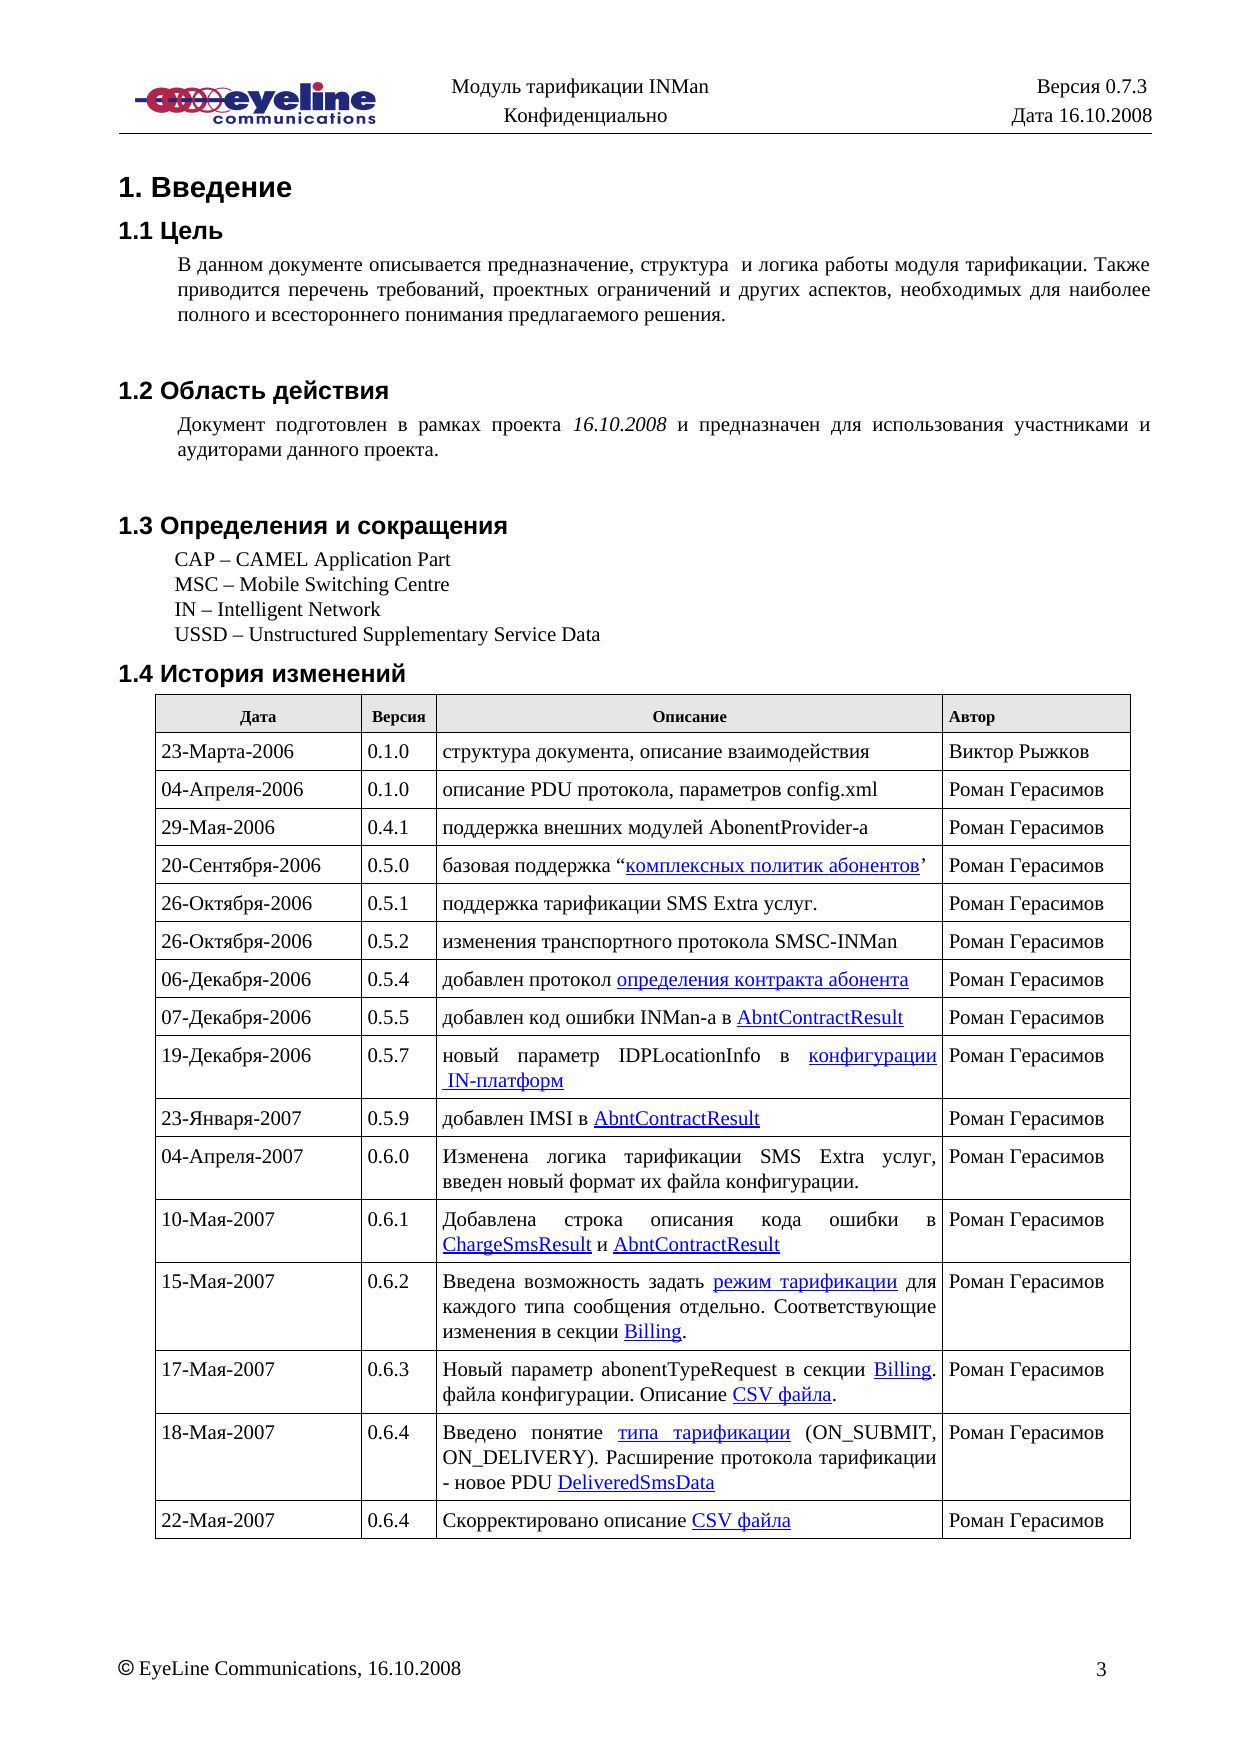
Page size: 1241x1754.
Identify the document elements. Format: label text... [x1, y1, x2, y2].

table_cell 29-Мая-2006 [156, 809, 361, 845]
table_cell добавлен код ошибки INMan-a в AbntContractResult [437, 998, 942, 1035]
table_cell поддержка тарификации SMS Extra услуг. [437, 884, 942, 921]
table_cell 22-Мая-2007 [156, 1501, 361, 1538]
table_cell 20-Сентября-2006 [156, 846, 361, 883]
table_cell 0.6.3 [362, 1351, 436, 1412]
table_cell 17-Мая-2007 [156, 1351, 361, 1412]
table_cell изменения транспортного протокола SMSC-INMan [437, 922, 942, 959]
table_cell Роман Герасимов [943, 1414, 1130, 1500]
table_cell Роман Герасимов [943, 771, 1130, 807]
table_cell добавлен IMSI в AbntContractResult [437, 1099, 942, 1136]
table_cell 0.6.1 [362, 1200, 436, 1262]
table_cell 10-Мая-2007 [156, 1200, 361, 1262]
subtitle Цель [118, 216, 1151, 245]
table_cell структура документа, описание взаимодействия [437, 733, 942, 769]
table_cell 19-Декабря-2006 [156, 1036, 361, 1098]
table_cell 06-Декабря-2006 [156, 960, 361, 997]
text USSD – Unstructured Supplementary Service Data [174, 621, 1151, 646]
table_header Автор [943, 695, 1130, 732]
table_cell 0.6.2 [362, 1263, 436, 1349]
table_cell 07-Декабря-2006 [156, 998, 361, 1035]
table_cell 15-Мая-2007 [156, 1263, 361, 1349]
table_cell 26-Октября-2006 [156, 884, 361, 921]
table_cell 23-Марта-2006 [156, 733, 361, 769]
picture [135, 82, 376, 124]
table_cell 0.5.2 [362, 922, 436, 959]
table_cell Введено понятие типа тарификации (ON_SUBMIT, ON_DELIVERY). Расширение протокола тарификации - новое PDU DeliveredSmsData [437, 1414, 942, 1500]
table_cell 04-Апреля-2006 [156, 771, 361, 807]
table_cell Роман Герасимов [943, 1501, 1130, 1538]
table_cell Роман Герасимов [943, 922, 1130, 959]
text В данном документе описывается предназначение, структура и логика работы модуля тарификации. Также приводится перечень требований, проектных ограничений и других аспектов, необходимых для наиболее полного и всестороннего понимания предлагаемого решения. [177, 251, 1151, 326]
table_cell Роман Герасимов [943, 1036, 1130, 1098]
text Документ подготовлен в рамках проекта 16.10.2008 и предназначен для использования участниками и аудиторами данного проекта. [177, 411, 1151, 461]
table_cell описание PDU протокола, параметров config.xml [437, 771, 942, 807]
text MSC – Mobile Switching Centre [174, 571, 1151, 596]
text IN – Intelligent Network [174, 596, 1151, 621]
table_cell 0.5.7 [362, 1036, 436, 1098]
table_cell Введена возможность задать режим тарификации для каждого типа сообщения отдельно. Соответствующие изменения в секции Billing. [437, 1263, 942, 1349]
table_cell Роман Герасимов [943, 1137, 1130, 1199]
table_cell Роман Герасимов [943, 846, 1130, 883]
table_cell Роман Герасимов [943, 1200, 1130, 1262]
table_cell 0.6.0 [362, 1137, 436, 1199]
table_cell 0.5.4 [362, 960, 436, 997]
table_cell Роман Герасимов [943, 1351, 1130, 1412]
table_cell 0.5.5 [362, 998, 436, 1035]
table_cell 0.4.1 [362, 809, 436, 845]
table_cell Добавлена строка описания кода ошибки в ChargeSmsResult и AbntContractResult [437, 1200, 942, 1262]
table_cell 26-Октября-2006 [156, 922, 361, 959]
table_cell Роман Герасимов [943, 998, 1130, 1035]
subtitle Введение [118, 170, 1151, 204]
table_cell новый параметр IDPLocationInfo в конфигурации IN-платформ [437, 1036, 942, 1098]
table_cell базовая поддержка “комплексных политик абонентов’ [437, 846, 942, 883]
table_cell Роман Герасимов [943, 809, 1130, 845]
table_cell Роман Герасимов [943, 960, 1130, 997]
table_cell 0.5.1 [362, 884, 436, 921]
subtitle Определения и сокращения [118, 511, 1151, 540]
table_cell 04-Апреля-2007 [156, 1137, 361, 1199]
table_cell 23-Января-2007 [156, 1099, 361, 1136]
table_header Версия [362, 695, 436, 732]
table_cell 0.6.4 [362, 1414, 436, 1500]
table_header Описание [437, 695, 942, 732]
subtitle Область действия [118, 376, 1151, 405]
subtitle История изменений [118, 659, 1151, 687]
table_cell Роман Герасимов [943, 1099, 1130, 1136]
table_cell добавлен протокол определения контракта абонента [437, 960, 942, 997]
table_cell 0.1.0 [362, 733, 436, 769]
table_cell Роман Герасимов [943, 884, 1130, 921]
text CAP – CAMEL Application Part [174, 546, 1151, 571]
table_cell Новый параметр abonentTypeRequest в секции Billing. файла конфигурации. Описание CSV файла. [437, 1351, 942, 1412]
table_cell поддержка внешних модулей AbonentProvider-а [437, 809, 942, 845]
table_cell 0.5.0 [362, 846, 436, 883]
table_header Дата [156, 695, 361, 732]
table_cell Виктор Рыжков [943, 733, 1130, 769]
table_cell Изменена логика тарификации SMS Extra услуг, введен новый формат их файла конфигурации. [437, 1137, 942, 1199]
table_cell 0.5.9 [362, 1099, 436, 1136]
table_cell Роман Герасимов [943, 1263, 1130, 1349]
table_cell 0.1.0 [362, 771, 436, 807]
table_cell 0.6.4 [362, 1501, 436, 1538]
table_cell Cкорректировано описание CSV файла [437, 1501, 942, 1538]
table_cell 18-Мая-2007 [156, 1414, 361, 1500]
